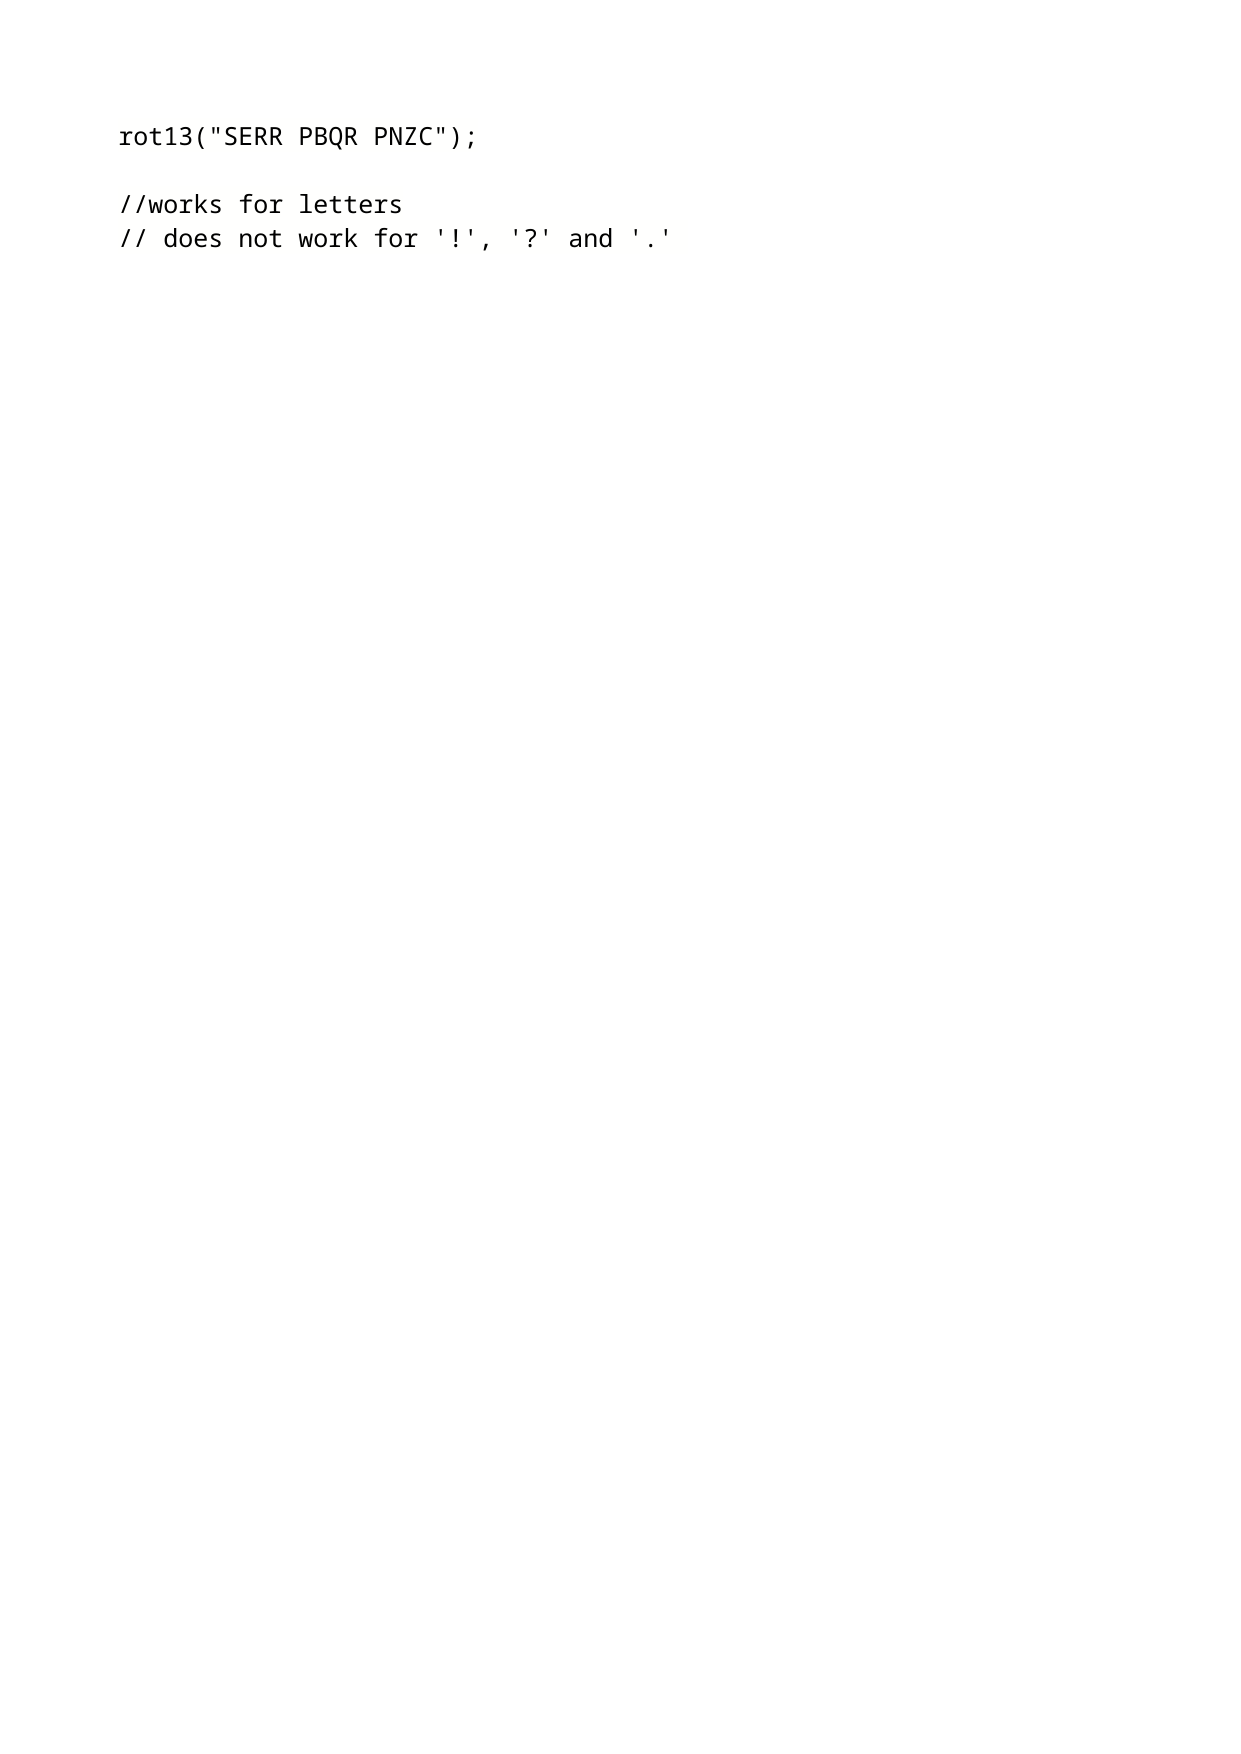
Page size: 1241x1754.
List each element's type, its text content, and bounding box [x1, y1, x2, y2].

text // does not work for '!', '?' and '.' [118, 220, 1122, 254]
text rot13("SERR PBQR PNZC"); //works for letters [118, 118, 1122, 220]
